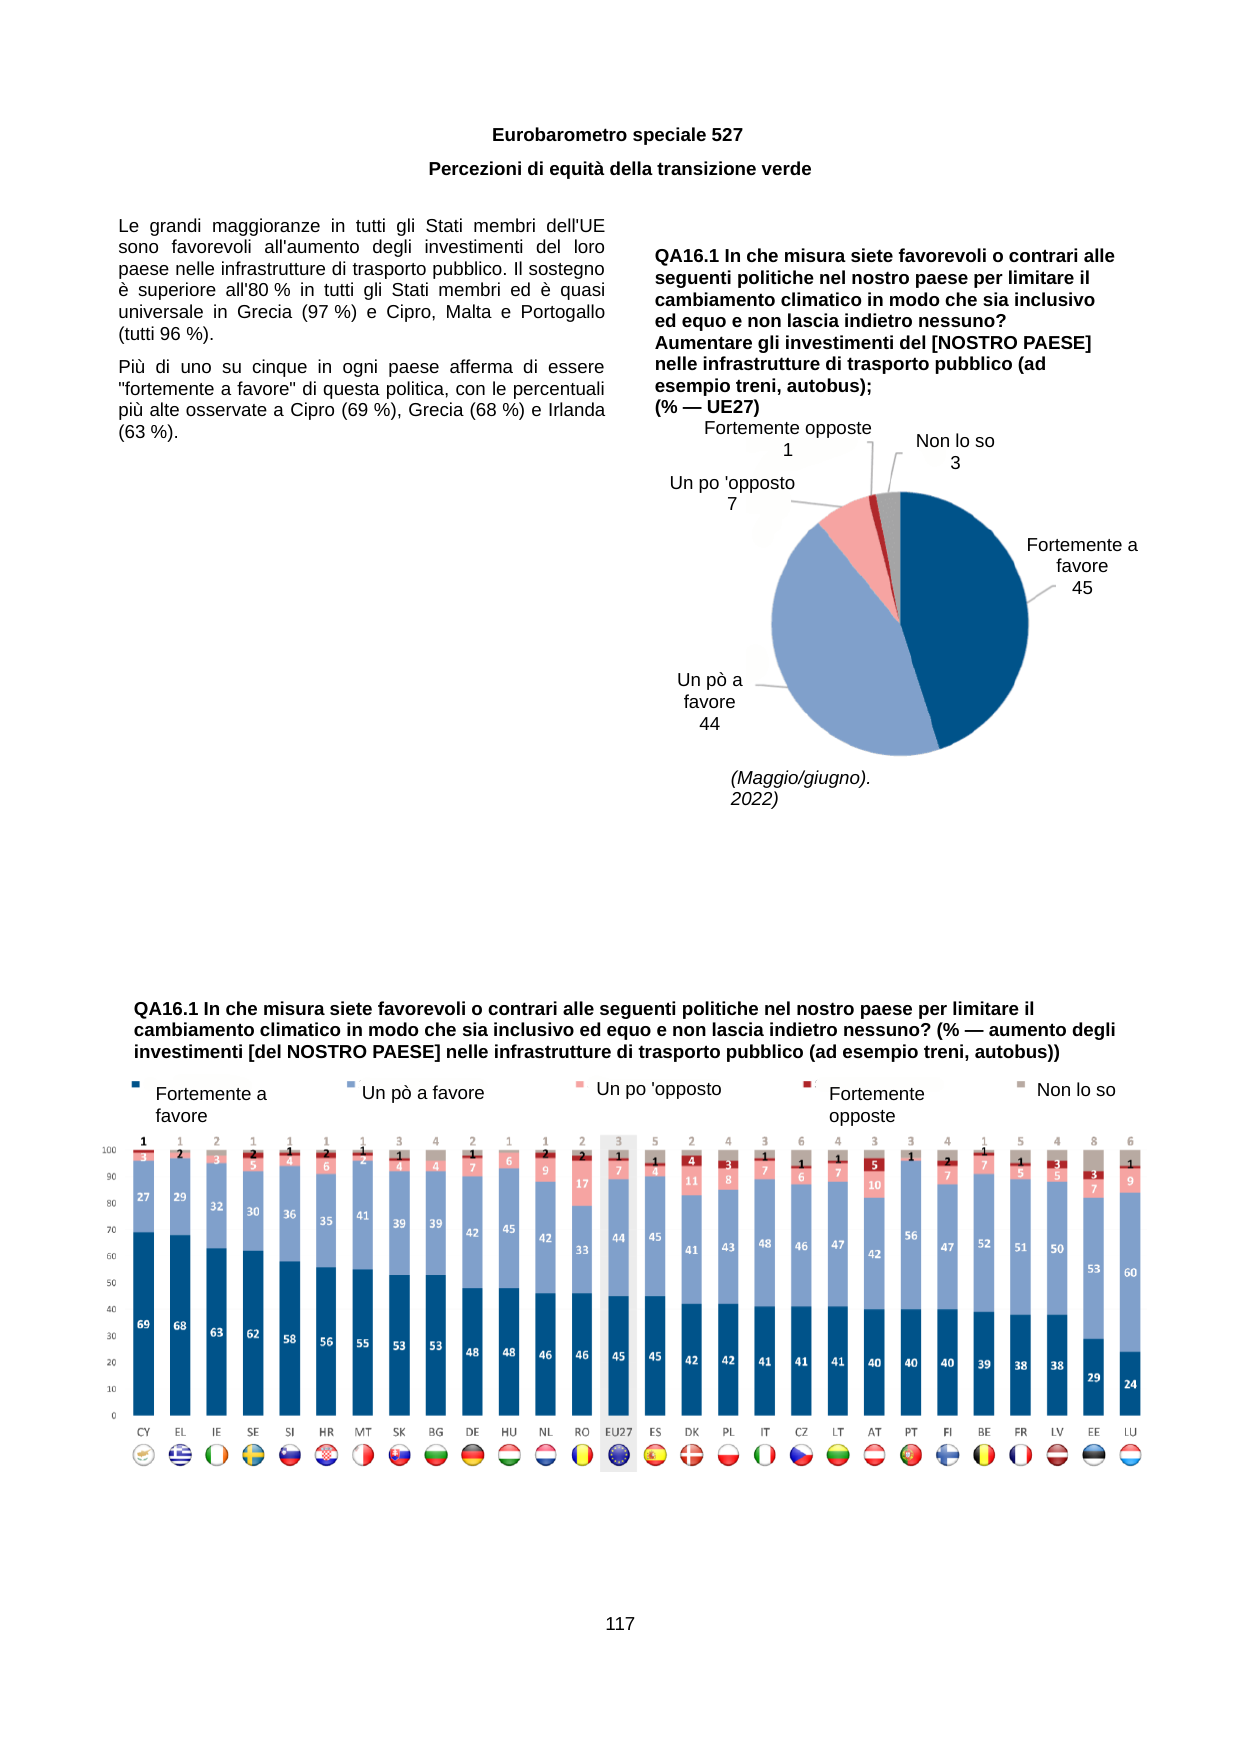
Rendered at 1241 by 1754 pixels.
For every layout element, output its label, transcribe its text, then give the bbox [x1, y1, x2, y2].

picture [987, 438, 992, 446]
picture [114, 1072, 1026, 1096]
picture [932, 438, 937, 446]
text Le grandi maggioranze in tutti gli Stati membri dell'UE sono favorevoli all'aumento degli investimenti del loro paese nelle infrastrutture di trasporto pubblico. Il sostegno è superiore all'80 % in tutti gli Stati membri ed è quasi universale in Grecia (97 %) e Cipro, Malta e Portogallo (tutti 96 %). [118, 214, 605, 344]
picture [94, 1123, 1147, 1472]
picture [746, 438, 1056, 759]
text Più di uno su cinque in ogni paese afferma di essere "fortemente a favore" di questa politica, con le percentuali più alte osservate a Cipro (69 %), Grecia (68 %) e Irlanda (63 %). [118, 356, 605, 442]
picture [962, 438, 967, 446]
